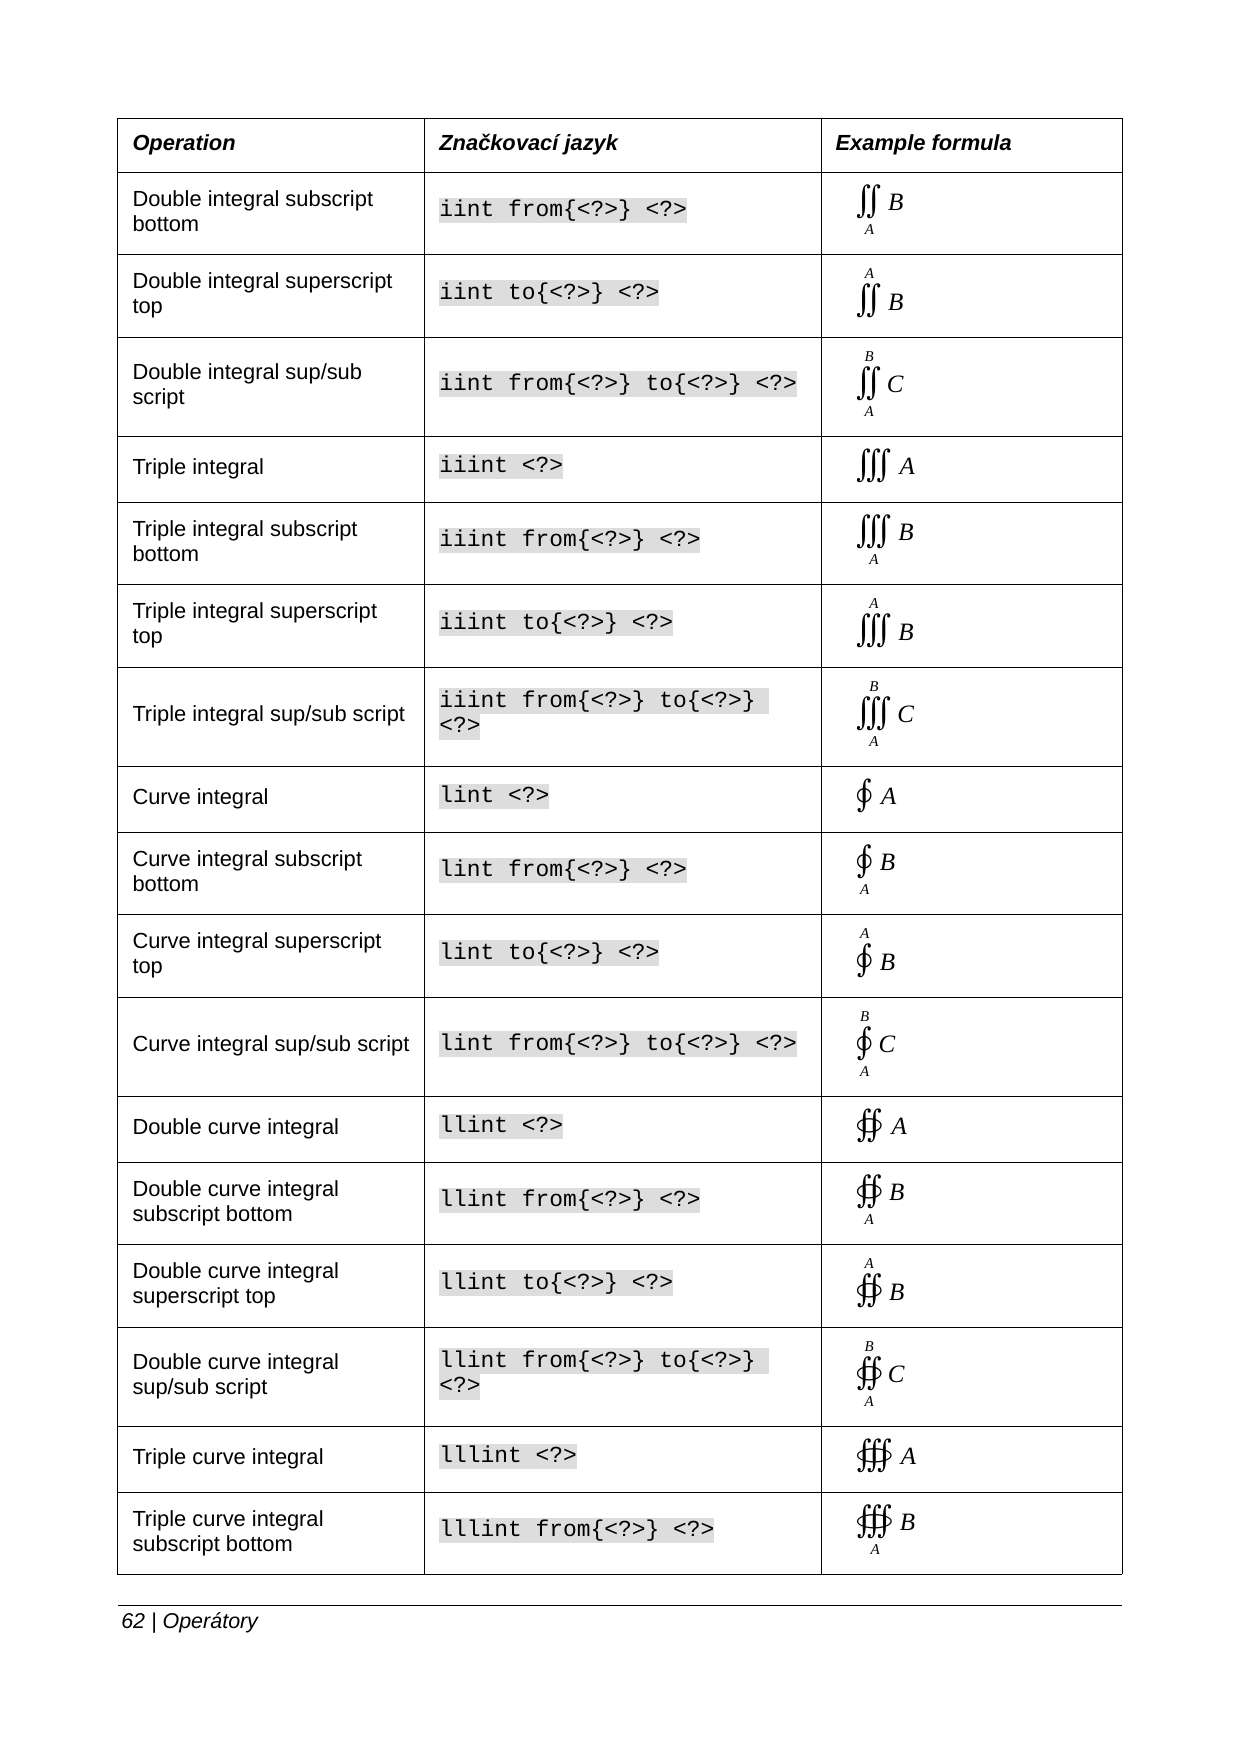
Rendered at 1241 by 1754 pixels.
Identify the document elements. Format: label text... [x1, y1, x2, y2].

table_header Example formula [822, 119, 1122, 172]
table_cell Curve integral superscript top [118, 915, 424, 997]
table_cell lint to{<?>} <?> [425, 915, 821, 997]
table_cell [822, 1328, 1122, 1426]
table_cell lint <?> [425, 767, 821, 832]
table_cell [822, 1163, 1122, 1244]
table_cell lint from{<?>} to{<?>} <?> [425, 998, 821, 1096]
table_cell llint <?> [425, 1097, 821, 1162]
table_cell iint to{<?>} <?> [425, 255, 821, 337]
table_cell Triple integral [118, 437, 424, 502]
table_cell Double integral subscript bottom [118, 173, 424, 254]
table_cell [822, 437, 1122, 502]
table_cell iiint <?> [425, 437, 821, 502]
table_cell llint to{<?>} <?> [425, 1245, 821, 1327]
table_cell Triple integral subscript bottom [118, 503, 424, 584]
table_cell lint from{<?>} <?> [425, 833, 821, 914]
table_cell Curve integral [118, 767, 424, 832]
table_header Operation [118, 119, 424, 172]
table_cell [822, 668, 1122, 766]
table_cell lllint from{<?>} <?> [425, 1493, 821, 1574]
table_header Značkovací jazyk [425, 119, 821, 172]
table_cell Double curve integral [118, 1097, 424, 1162]
table_cell [822, 338, 1122, 436]
table_cell [822, 503, 1122, 584]
table_cell [822, 173, 1122, 254]
table_cell [822, 1493, 1122, 1574]
table_cell iint from{<?>} to{<?>} <?> [425, 338, 821, 436]
table_cell [822, 767, 1122, 832]
table_cell [822, 585, 1122, 667]
table_cell iint from{<?>} <?> [425, 173, 821, 254]
table_cell [822, 1097, 1122, 1162]
table_cell [822, 998, 1122, 1096]
table_cell iiint from{<?>} <?> [425, 503, 821, 584]
table_cell [822, 1427, 1122, 1492]
table_cell Triple integral superscript top [118, 585, 424, 667]
table_cell Curve integral sup/sub script [118, 998, 424, 1096]
table_cell [822, 833, 1122, 914]
table_cell iiint to{<?>} <?> [425, 585, 821, 667]
table_cell Double integral superscript top [118, 255, 424, 337]
table_cell Curve integral subscript bottom [118, 833, 424, 914]
table_cell Triple curve integral subscript bottom [118, 1493, 424, 1574]
table_cell [822, 1245, 1122, 1327]
table_cell [822, 915, 1122, 997]
table_cell Double curve integral sup/sub script [118, 1328, 424, 1426]
table_cell Double integral sup/sub script [118, 338, 424, 436]
table_cell Triple curve integral [118, 1427, 424, 1492]
table_cell llint from{<?>} to{<?>} <?> [425, 1328, 821, 1426]
table_cell lllint <?> [425, 1427, 821, 1492]
table_cell [822, 255, 1122, 337]
table_cell Double curve integral superscript top [118, 1245, 424, 1327]
table_cell iiint from{<?>} to{<?>} <?> [425, 668, 821, 766]
table_cell Double curve integral subscript bottom [118, 1163, 424, 1244]
table_cell Triple integral sup/sub script [118, 668, 424, 766]
table_cell llint from{<?>} <?> [425, 1163, 821, 1244]
